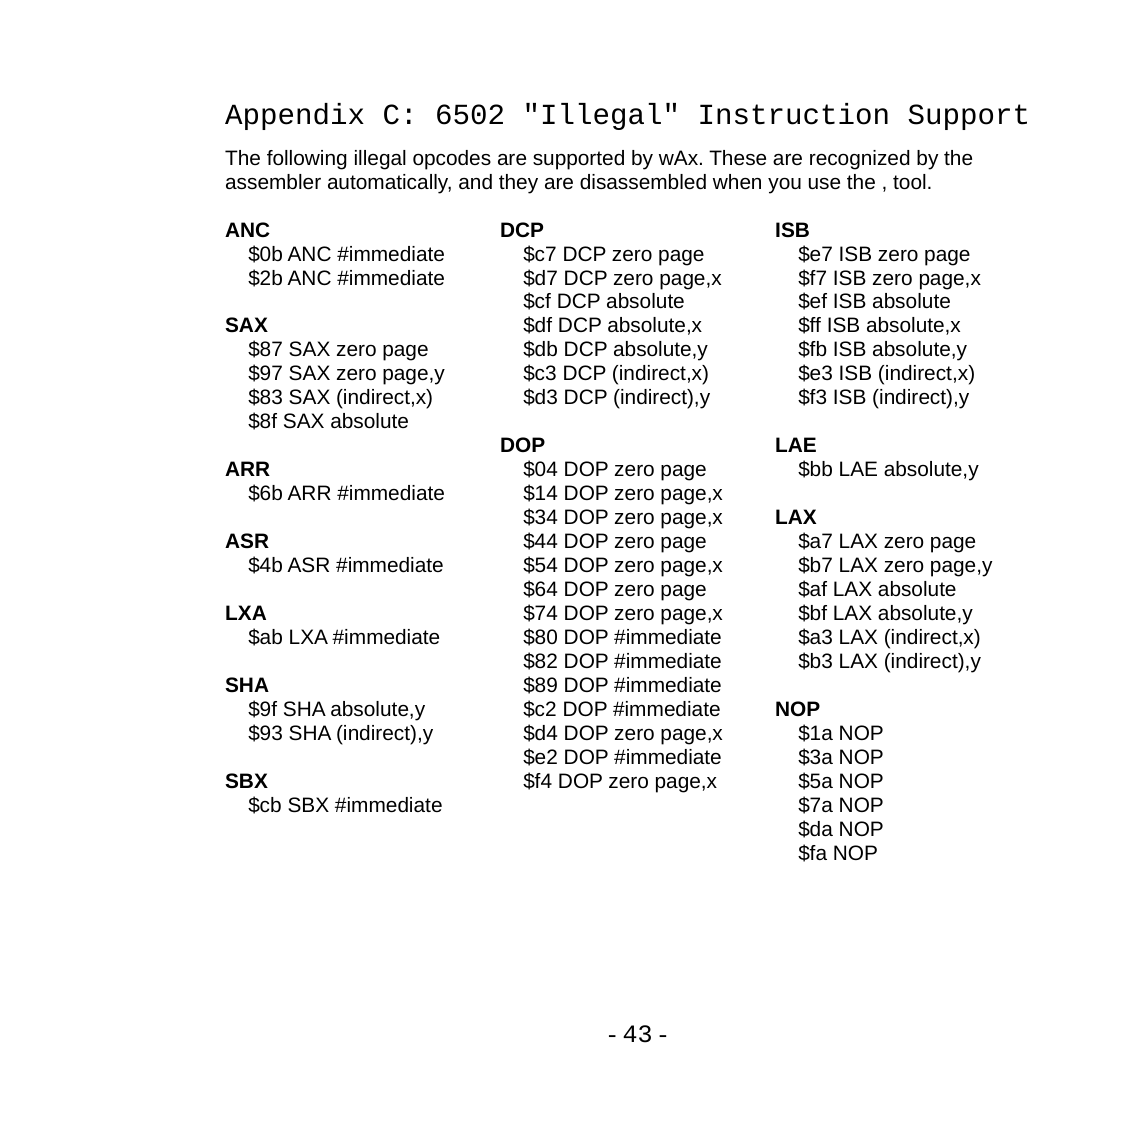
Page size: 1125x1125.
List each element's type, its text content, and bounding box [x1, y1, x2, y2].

text $3a NOP [775, 744, 1050, 768]
text $5a NOP [775, 768, 1050, 792]
text $cf DCP absolute [500, 289, 775, 313]
text LAX [775, 505, 1050, 529]
text $44 DOP zero page [500, 529, 775, 553]
text DOP [500, 433, 775, 457]
text $82 DOP #immediate [500, 649, 775, 673]
text $34 DOP zero page,x [500, 505, 775, 529]
text $89 DOP #immediate [500, 673, 775, 697]
text $b3 LAX (indirect),y [775, 649, 1050, 673]
text $af LAX absolute [775, 577, 1050, 601]
text $97 SAX zero page,y [225, 361, 500, 385]
text $bf LAX absolute,y [775, 601, 1050, 625]
text $a3 LAX (indirect,x) [775, 625, 1050, 649]
text SHA [225, 673, 500, 697]
subtitle Appendix C: 6502 "Illegal" Instruction Support [225, 100, 1050, 133]
text $c7 DCP zero page [500, 241, 775, 265]
text NOP [775, 697, 1050, 721]
text $4b ASR #immediate [225, 553, 500, 577]
text $14 DOP zero page,x [500, 481, 775, 505]
text $f4 DOP zero page,x [500, 768, 775, 792]
text $0b ANC #immediate [225, 241, 500, 265]
text $c3 DCP (indirect,x) [500, 361, 775, 385]
text $fb ISB absolute,y [775, 337, 1050, 361]
text $d7 DCP zero page,x [500, 265, 775, 289]
text $ff ISB absolute,x [775, 313, 1050, 337]
text $df DCP absolute,x [500, 313, 775, 337]
text $04 DOP zero page [500, 457, 775, 481]
text $d3 DCP (indirect),y [500, 385, 775, 409]
text $cb SBX #immediate [225, 792, 500, 816]
text LXA [225, 601, 500, 625]
text $93 SHA (indirect),y [225, 721, 500, 744]
text $e3 ISB (indirect,x) [775, 361, 1050, 385]
text SAX [225, 313, 500, 337]
text $e7 ISB zero page [775, 241, 1050, 265]
text $c2 DOP #immediate [500, 697, 775, 721]
text $7a NOP [775, 792, 1050, 816]
text ANC [225, 217, 500, 241]
text LAE [775, 433, 1050, 457]
text $d4 DOP zero page,x [500, 721, 775, 744]
text ISB [775, 217, 1050, 241]
text $8f SAX absolute [225, 409, 500, 433]
text $f3 ISB (indirect),y [775, 385, 1050, 409]
text $da NOP [775, 816, 1050, 840]
text $b7 LAX zero page,y [775, 553, 1050, 577]
text $ab LXA #immediate [225, 625, 500, 649]
text ASR [225, 529, 500, 553]
text ARR [225, 457, 500, 481]
text $bb LAE absolute,y [775, 457, 1050, 481]
text $64 DOP zero page [500, 577, 775, 601]
text $a7 LAX zero page [775, 529, 1050, 553]
text $6b ARR #immediate [225, 481, 500, 505]
text $9f SHA absolute,y [225, 697, 500, 721]
text $e2 DOP #immediate [500, 744, 775, 768]
text DCP [500, 217, 775, 241]
text $83 SAX (indirect,x) [225, 385, 500, 409]
text $f7 ISB zero page,x [775, 265, 1050, 289]
text $74 DOP zero page,x [500, 601, 775, 625]
text $54 DOP zero page,x [500, 553, 775, 577]
text $db DCP absolute,y [500, 337, 775, 361]
text $80 DOP #immediate [500, 625, 775, 649]
text The following illegal opcodes are supported by wAx. These are recognized by the assembler automatically, and they are disassembled when you use the , tool. [225, 146, 1050, 193]
text $1a NOP [775, 721, 1050, 744]
text $2b ANC #immediate [225, 265, 500, 289]
text SBX [225, 768, 500, 792]
text $87 SAX zero page [225, 337, 500, 361]
text $fa NOP [775, 840, 1050, 864]
text $ef ISB absolute [775, 289, 1050, 313]
